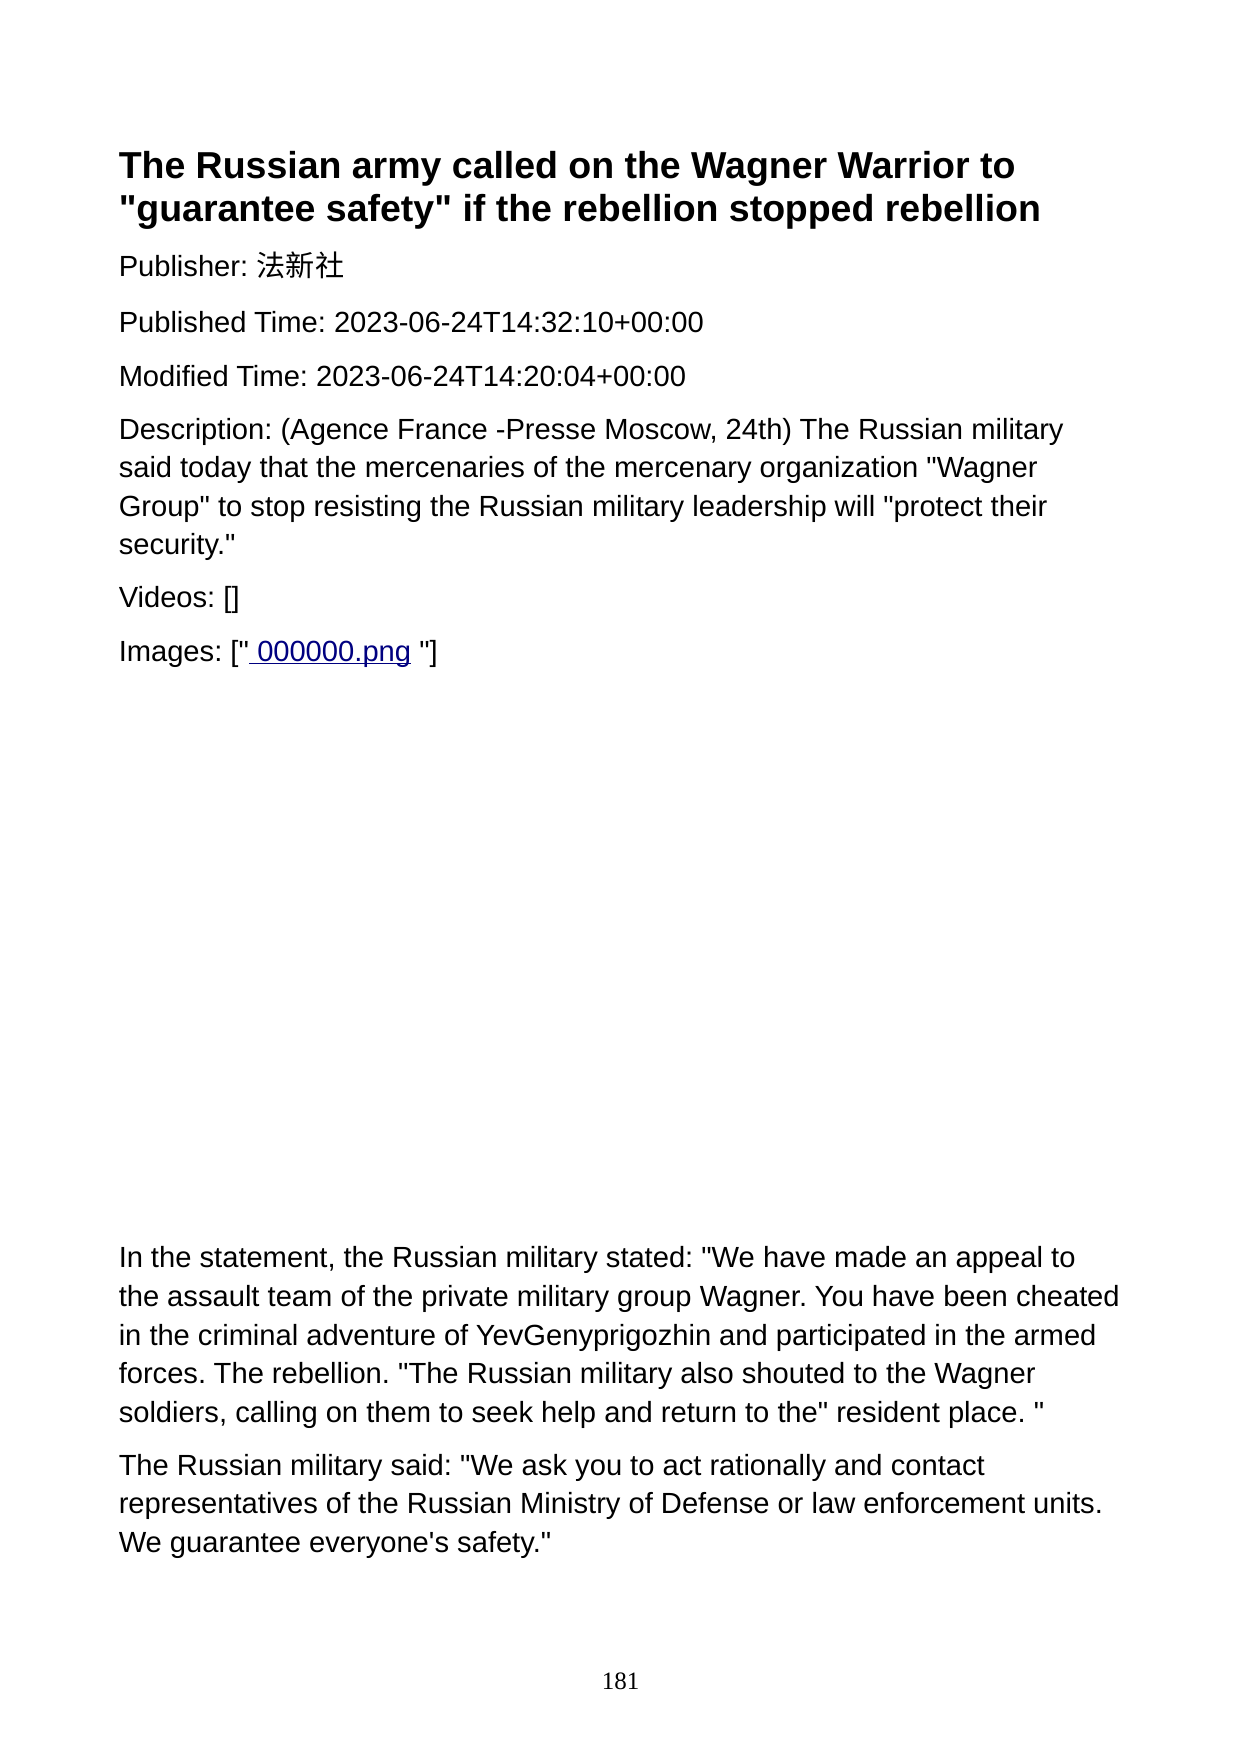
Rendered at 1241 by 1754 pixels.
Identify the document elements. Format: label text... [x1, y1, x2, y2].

text Images: [" 000000.png "] [118, 633, 1122, 667]
text In the statement, the Russian military stated: "We have made an appeal to the assault team of the private military group Wagner. You have been cheated in the criminal adventure of YevGenyprigozhin and participated in the armed forces. The rebellion. "The Russian military also shouted to the Wagner soldiers, calling on them to seek help and return to the" resident place. " [118, 687, 1122, 1428]
subtitle The Russian army called on the Wagner Warrior to "guarantee safety" if the rebellion stopped rebellion [118, 143, 1122, 230]
text Description: (Agence France -Presse Moscow, 24th) The Russian military said today that the mercenaries of the mercenary organization "Wagner Group" to stop resisting the Russian military leadership will "protect their security." [118, 412, 1122, 561]
text Publisher: 法新社 [118, 242, 1122, 284]
text Modified Time: 2023-06-24T14:20:04+00:00 [118, 358, 1122, 392]
text Videos: [] [118, 580, 1122, 614]
text Published Time: 2023-06-24T14:32:10+00:00 [118, 305, 1122, 339]
text The Russian military said: "We ask you to act rationally and contact representatives of the Russian Ministry of Defense or law enforcement units. We guarantee everyone's safety." [118, 1448, 1122, 1558]
